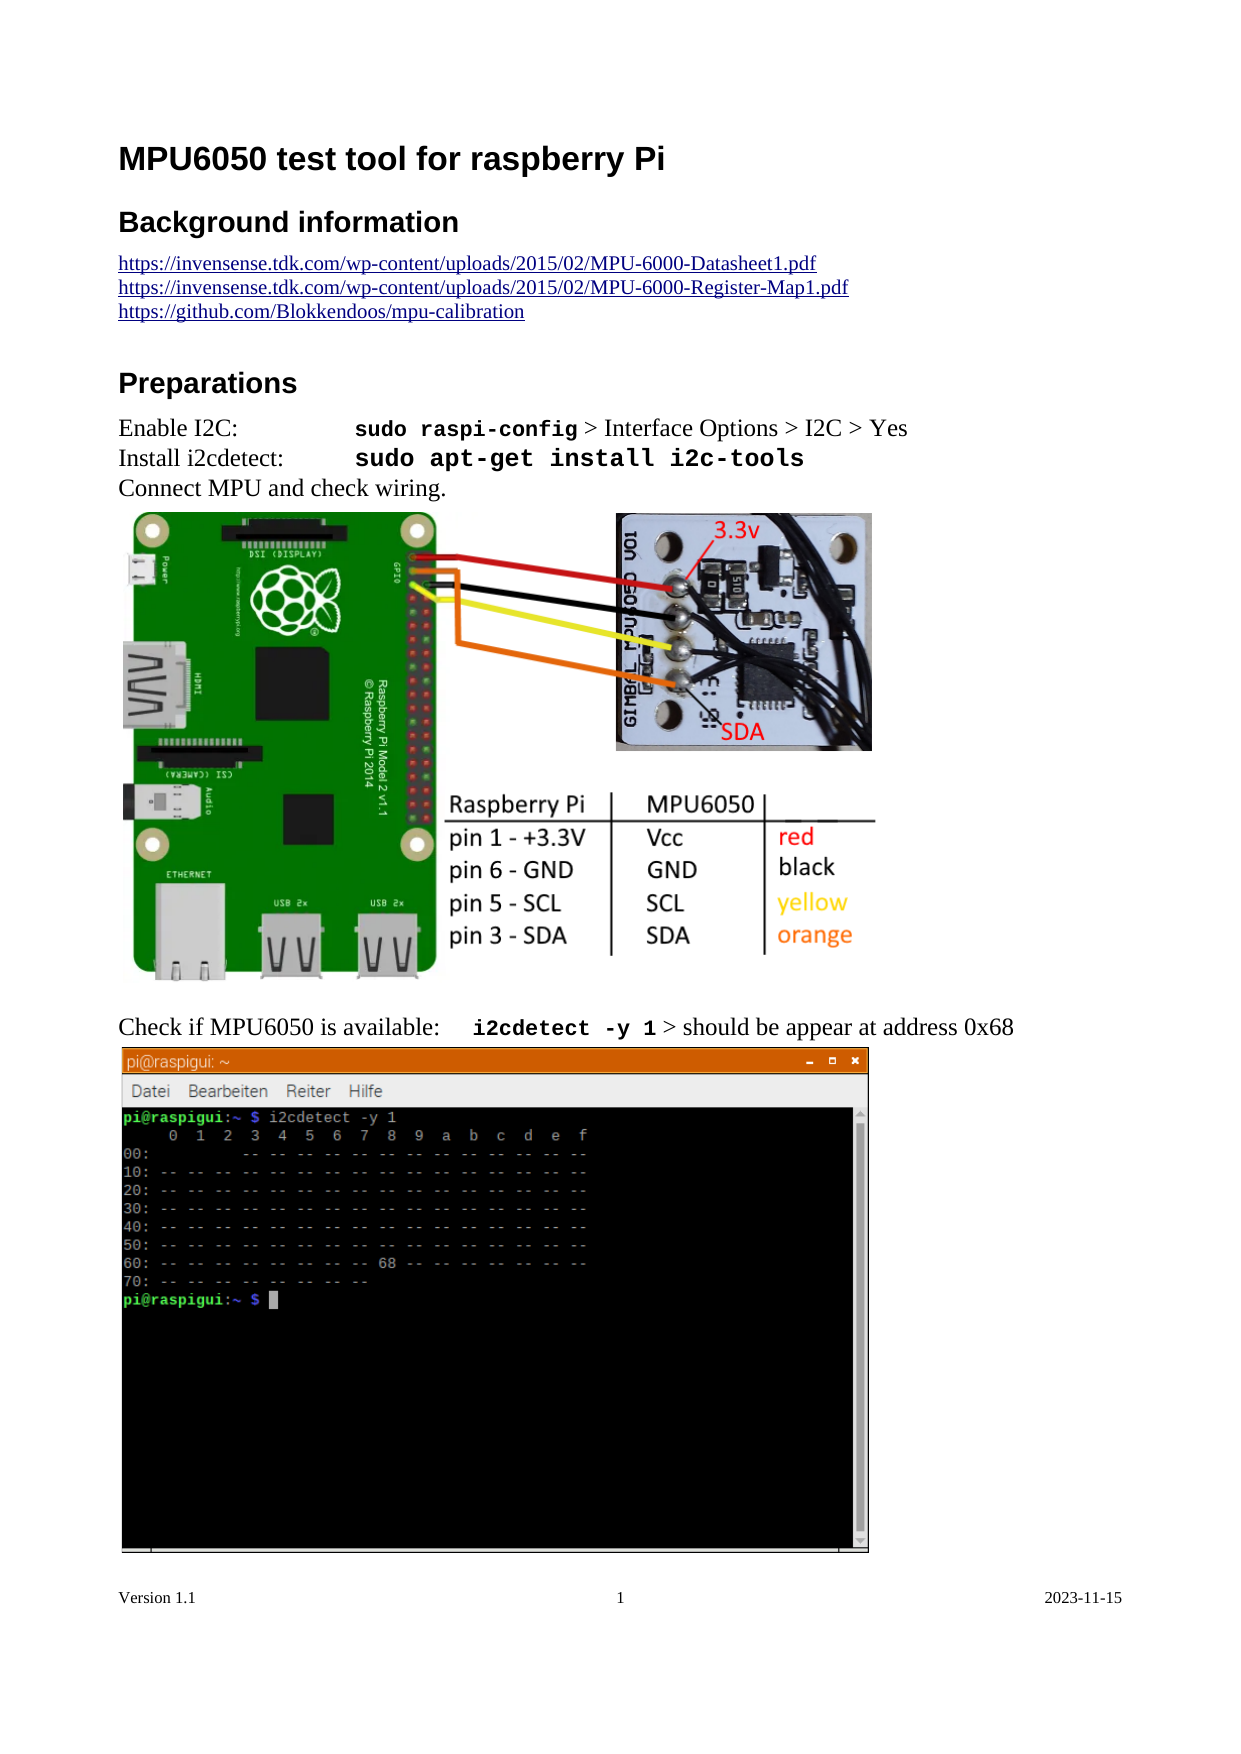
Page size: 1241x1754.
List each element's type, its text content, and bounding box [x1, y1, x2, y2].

subtitle MPU6050 test tool for raspberry Pi [118, 139, 1122, 178]
text https://invensense.tdk.com/wp-content/uploads/2015/02/MPU-6000-Datasheet1.pdf [118, 251, 1122, 275]
text Connect MPU and check wiring. [118, 473, 1122, 502]
subtitle Background information [118, 205, 1122, 238]
text https://github.com/Blokkendoos/mpu-calibration [118, 299, 1122, 323]
picture [123, 512, 876, 983]
text Install i2cdetect: sudo apt-get install i2c-tools [118, 443, 1122, 473]
picture [121, 1047, 869, 1553]
text https://invensense.tdk.com/wp-content/uploads/2015/02/MPU-6000-Register-Map1.pdf [118, 275, 1122, 299]
text Check if MPU6050 is available: i2cdetect -y 1 > should be appear at address 0x68 [118, 1012, 1122, 1041]
text Enable I2C: sudo raspi-config > Interface Options > I2C > Yes [118, 413, 1122, 443]
subtitle Preparations [118, 366, 1122, 400]
